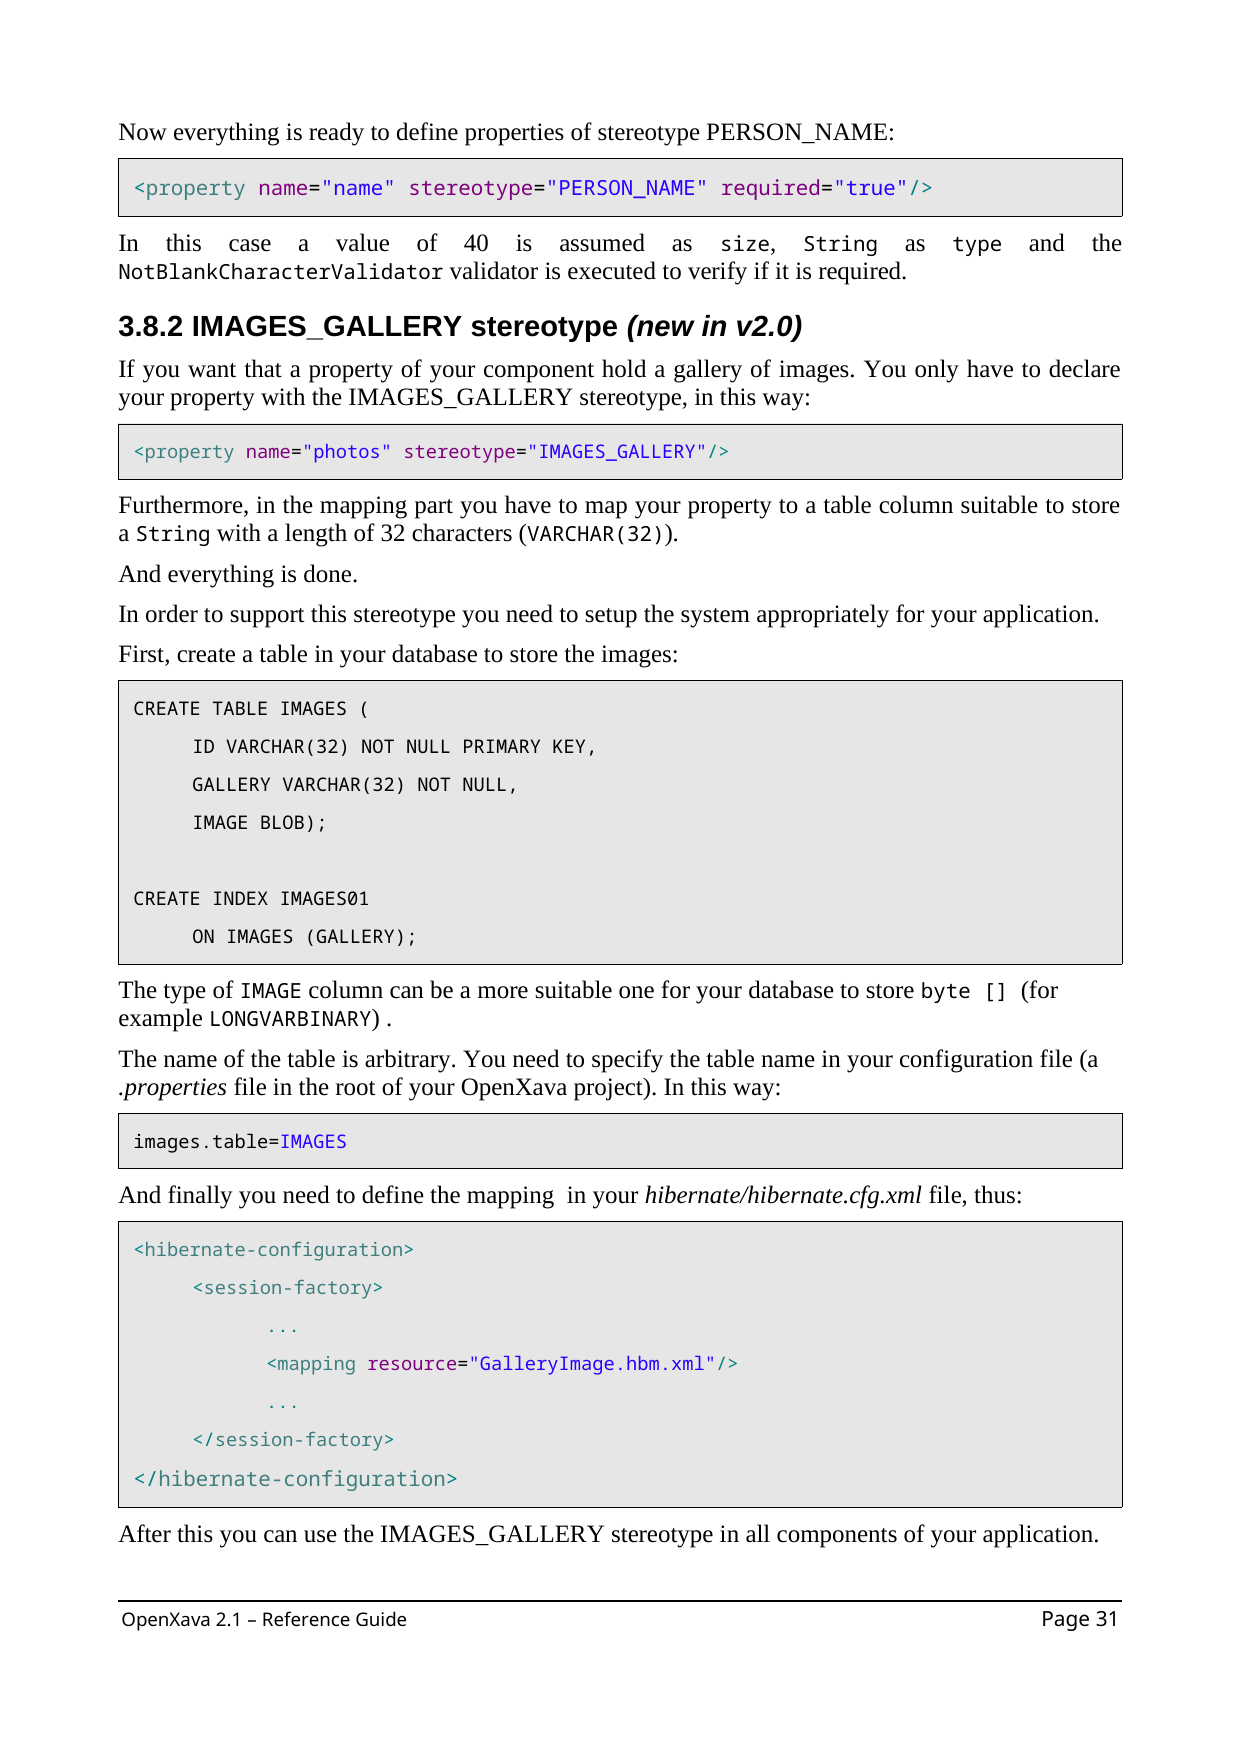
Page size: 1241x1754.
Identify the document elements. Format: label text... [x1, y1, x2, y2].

text <property name="photos" stereotype="IMAGES_GALLERY"/> [119, 425, 1122, 479]
text IMAGE BLOB); [119, 794, 1122, 832]
text The name of the table is arbitrary. You need to specify the table name in your configuration file (a .properties file in the root of your OpenXava project). In this way: [118, 1045, 1122, 1101]
text <hibernate-configuration> [119, 1222, 1122, 1259]
text ID VARCHAR(32) NOT NULL PRIMARY KEY, [119, 718, 1122, 756]
text </session-factory> [119, 1411, 1122, 1449]
text CREATE TABLE IMAGES ( [119, 681, 1122, 718]
text <property name="name" stereotype="PERSON_NAME" required="true"/> [119, 159, 1122, 216]
text <session-factory> [119, 1259, 1122, 1297]
text The type of IMAGE column can be a more suitable one for your database to store byte [] (for example LONGVARBINARY) . [118, 976, 1122, 1033]
text ... [119, 1373, 1122, 1411]
text GALLERY VARCHAR(32) NOT NULL, [119, 756, 1122, 794]
text In order to support this stereotype you need to setup the system appropriately for your application. [118, 600, 1122, 628]
text images.table=IMAGES [119, 1114, 1122, 1168]
text And everything is done. [118, 560, 1122, 587]
text First, create a table in your database to store the images: [118, 640, 1122, 668]
text ... [119, 1297, 1122, 1335]
text <mapping resource="GalleryImage.hbm.xml"/> [119, 1335, 1122, 1373]
text Now everything is ready to define properties of stereotype PERSON_NAME: [118, 118, 1122, 146]
text And finally you need to define the mapping in your hibernate/hibernate.cfg.xml file, thus: [118, 1181, 1122, 1209]
text Furthermore, in the mapping part you have to map your property to a table column suitable to store a String with a length of 32 characters (VARCHAR(32)). [118, 491, 1122, 547]
text In this case a value of 40 is assumed as size, String as type and the NotBlankCharacterValidator validator is executed to verify if it is required. [118, 229, 1122, 285]
text CREATE INDEX IMAGES01 [119, 870, 1122, 908]
text If you want that a property of your component hold a gallery of images. You only have to declare your property with the IMAGES_GALLERY stereotype, in this way: [118, 356, 1122, 411]
subtitle IMAGES_GALLERY stereotype (new in v2.0) [118, 310, 1122, 343]
text After this you can use the IMAGES_GALLERY stereotype in all components of your application. [118, 1520, 1122, 1547]
text </hibernate-configuration> [119, 1449, 1122, 1507]
text ON IMAGES (GALLERY); [119, 908, 1122, 964]
